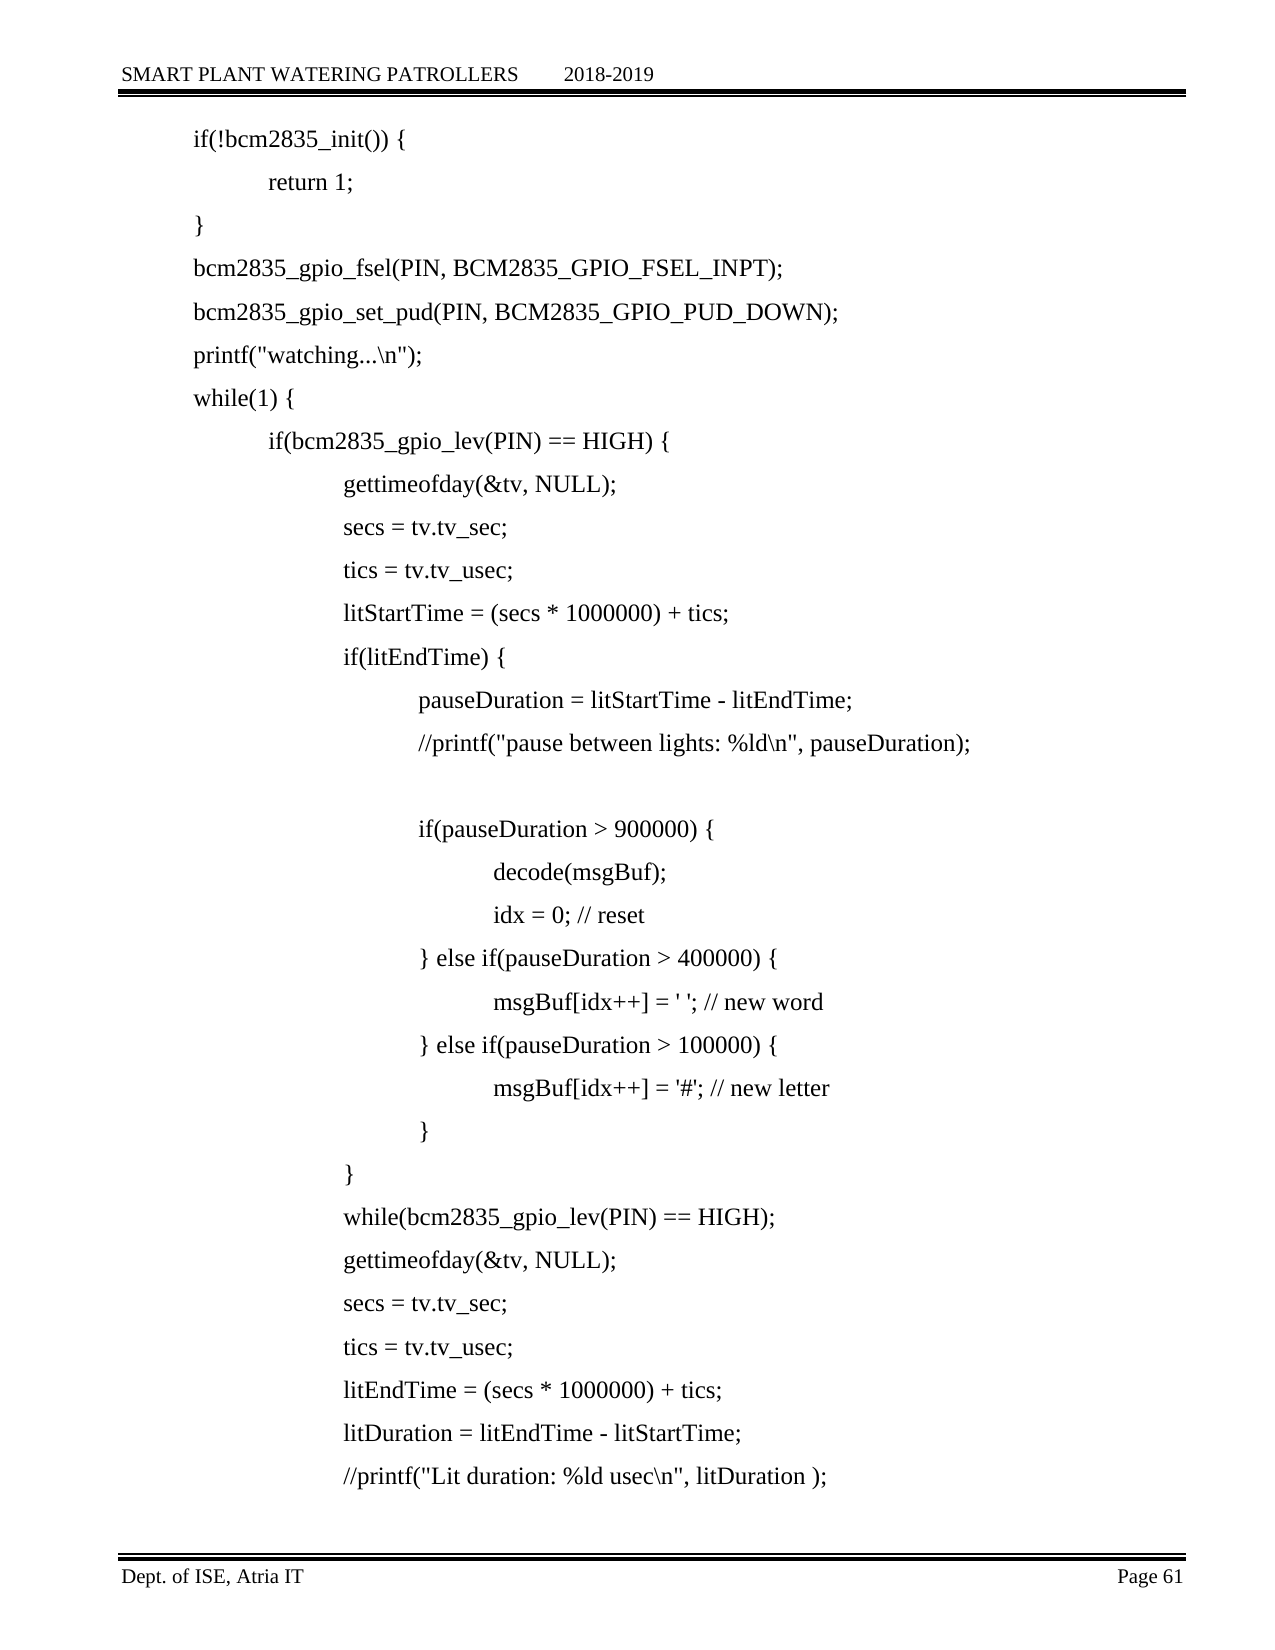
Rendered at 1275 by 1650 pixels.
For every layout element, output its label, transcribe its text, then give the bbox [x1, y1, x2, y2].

text } [118, 210, 1186, 239]
text if(!bcm2835_init()) { [118, 124, 1186, 153]
text } [118, 1159, 1186, 1188]
text msgBuf[idx++] = ' '; // new word [118, 987, 1186, 1015]
text msgBuf[idx++] = '#'; // new letter [118, 1073, 1186, 1102]
text pauseDuration = litStartTime - litEndTime; [118, 685, 1186, 713]
text while(bcm2835_gpio_lev(PIN) == HIGH); [118, 1202, 1186, 1231]
text secs = tv.tv_sec; [118, 1288, 1186, 1317]
text decode(msgBuf); [118, 857, 1186, 886]
text } [118, 1116, 1186, 1145]
text printf("watching...\n"); [118, 340, 1186, 368]
text gettimeofday(&tv, NULL); [118, 1245, 1186, 1274]
text bcm2835_gpio_set_pud(PIN, BCM2835_GPIO_PUD_DOWN); [118, 297, 1186, 325]
text litDuration = litEndTime - litStartTime; [118, 1418, 1186, 1447]
text litEndTime = (secs * 1000000) + tics; [118, 1375, 1186, 1403]
text tics = tv.tv_usec; [118, 1332, 1186, 1360]
text while(1) { [118, 383, 1186, 412]
text } else if(pauseDuration > 400000) { [118, 943, 1186, 972]
text //printf("Lit duration: %ld usec\n", litDuration ); [118, 1461, 1186, 1490]
text if(bcm2835_gpio_lev(PIN) == HIGH) { [118, 426, 1186, 455]
text tics = tv.tv_usec; [118, 555, 1186, 584]
text bcm2835_gpio_fsel(PIN, BCM2835_GPIO_FSEL_INPT); [118, 253, 1186, 282]
text litStartTime = (secs * 1000000) + tics; [118, 598, 1186, 627]
text gettimeofday(&tv, NULL); [118, 469, 1186, 498]
text idx = 0; // reset [118, 900, 1186, 929]
text secs = tv.tv_sec; [118, 512, 1186, 541]
text if(litEndTime) { [118, 642, 1186, 670]
text return 1; [118, 167, 1186, 196]
text if(pauseDuration > 900000) { [118, 814, 1186, 843]
text } else if(pauseDuration > 100000) { [118, 1030, 1186, 1058]
text //printf("pause between lights: %ld\n", pauseDuration); [118, 728, 1186, 757]
